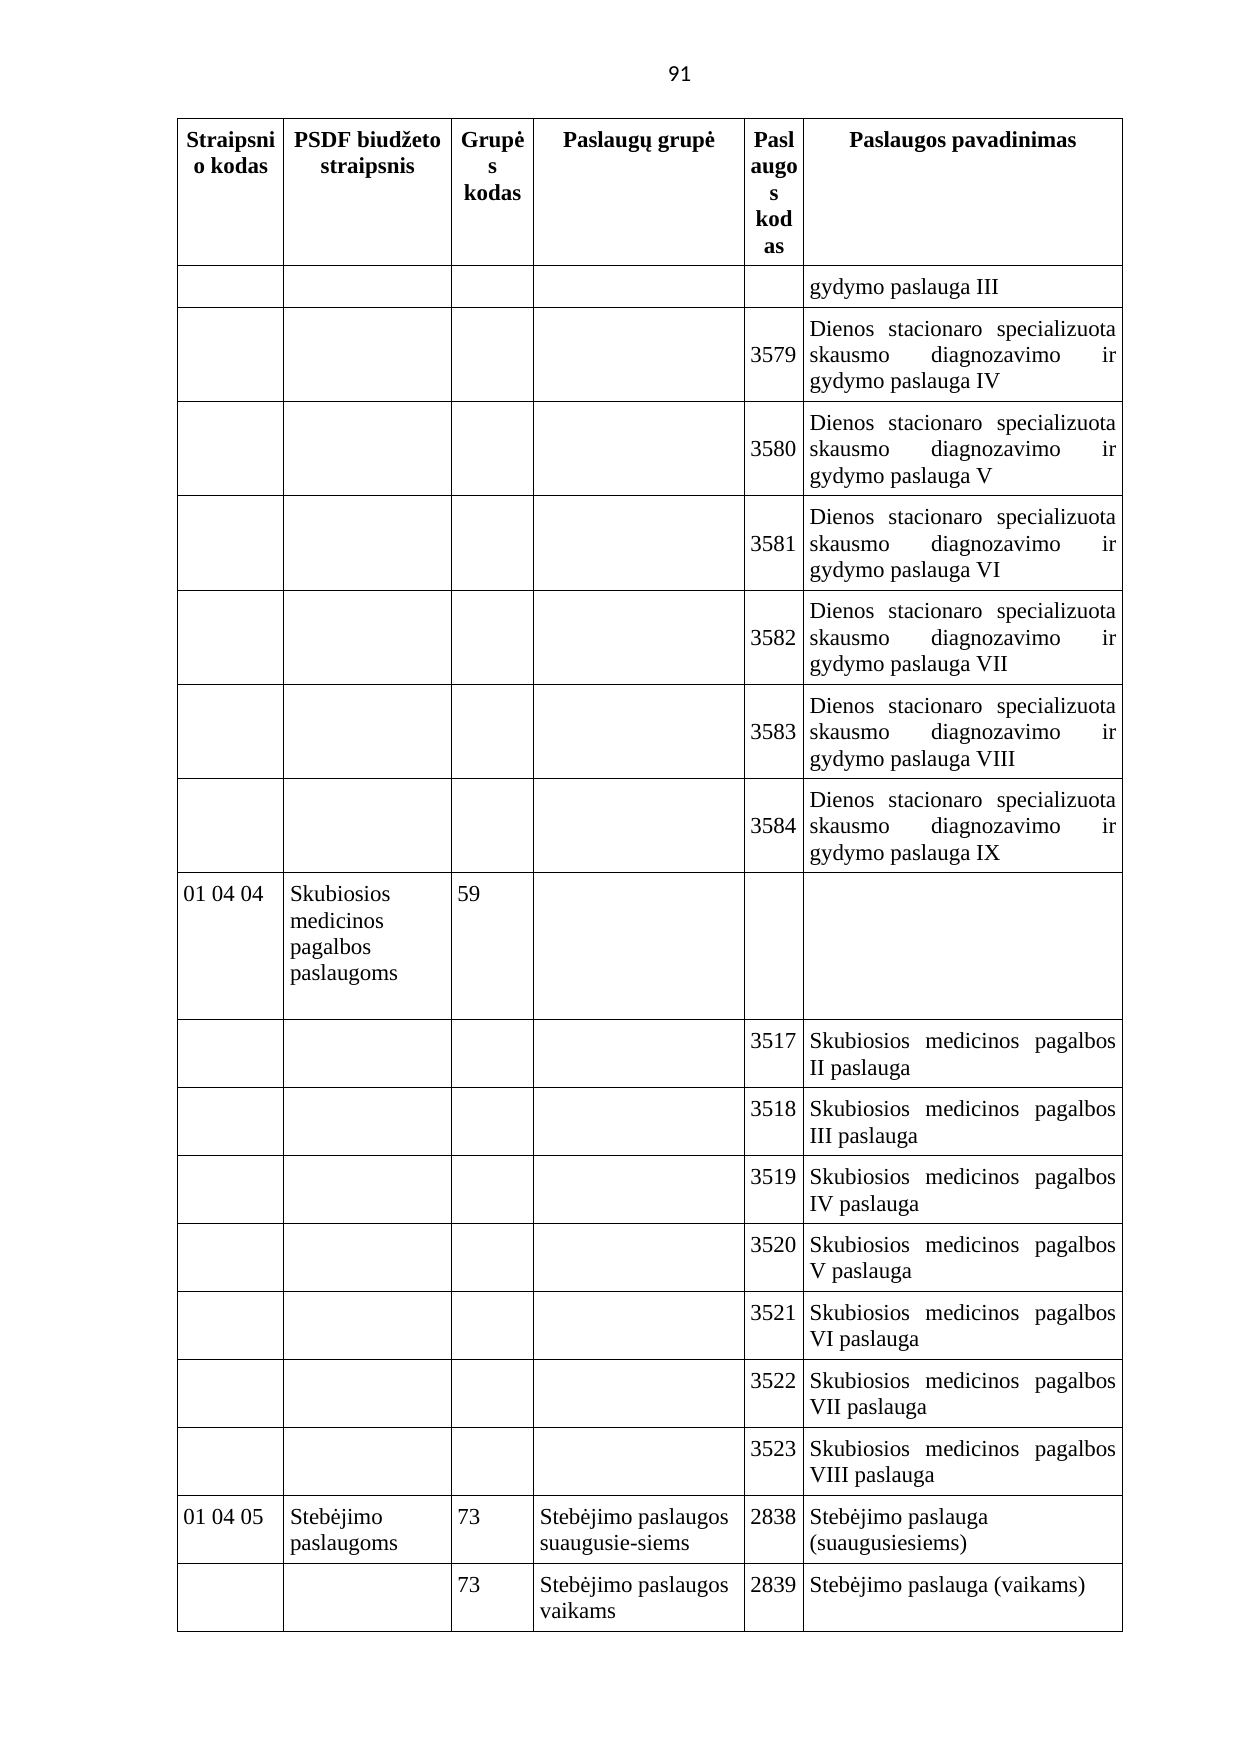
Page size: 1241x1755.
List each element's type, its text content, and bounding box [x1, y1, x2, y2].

table_cell [178, 1156, 283, 1223]
table_cell Stebėjimo paslauga (vaikams) [804, 1564, 1122, 1631]
table_cell [452, 496, 533, 589]
table_cell [284, 1088, 451, 1155]
table_cell [534, 1360, 744, 1427]
table_cell 3517 [745, 1020, 803, 1087]
table_cell [534, 1224, 744, 1291]
table_cell Skubiosios medicinos pagalbos VI paslauga [804, 1292, 1122, 1359]
table_cell [534, 266, 744, 307]
table_header Straipsnio kodas [178, 119, 283, 265]
table_cell [534, 1156, 744, 1223]
table_cell [178, 1428, 283, 1495]
table_cell Skubiosios medicinos pagalbos paslaugoms [284, 873, 451, 1019]
table_cell 3519 [745, 1156, 803, 1223]
table_cell 3582 [745, 591, 803, 684]
table_header PSDF biudžeto straipsnis [284, 119, 451, 265]
table_cell Skubiosios medicinos pagalbos VII paslauga [804, 1360, 1122, 1427]
table_cell Skubiosios medicinos pagalbos IV paslauga [804, 1156, 1122, 1223]
table_cell [452, 1020, 533, 1087]
table_cell [284, 685, 451, 778]
table_cell Dienos stacionaro specializuota skausmo diagnozavimo ir gydymo paslauga VI [804, 496, 1122, 589]
table_cell [452, 1224, 533, 1291]
table_header Grupės kodas [452, 119, 533, 265]
table_cell Skubiosios medicinos pagalbos VIII paslauga [804, 1428, 1122, 1495]
table_cell [534, 308, 744, 401]
table_cell gydymo paslauga III [804, 266, 1122, 307]
table_cell [284, 1428, 451, 1495]
table_cell Dienos stacionaro specializuota skausmo diagnozavimo ir gydymo paslauga VII [804, 591, 1122, 684]
table_cell 2839 [745, 1564, 803, 1631]
table_cell [452, 779, 533, 872]
table_cell 3521 [745, 1292, 803, 1359]
table_cell [284, 402, 451, 495]
table_cell Dienos stacionaro specializuota skausmo diagnozavimo ir gydymo paslauga IX [804, 779, 1122, 872]
table_cell [452, 1428, 533, 1495]
table_cell 3518 [745, 1088, 803, 1155]
table_cell [452, 1088, 533, 1155]
table_cell Dienos stacionaro specializuota skausmo diagnozavimo ir gydymo paslauga IV [804, 308, 1122, 401]
table_cell 3584 [745, 779, 803, 872]
table_cell [178, 1292, 283, 1359]
table_cell [284, 1564, 451, 1631]
table_cell [178, 266, 283, 307]
table_cell Dienos stacionaro specializuota skausmo diagnozavimo ir gydymo paslauga VIII [804, 685, 1122, 778]
table_cell [452, 685, 533, 778]
table_cell [452, 1360, 533, 1427]
table_cell [452, 266, 533, 307]
table_cell [745, 266, 803, 307]
table_cell [534, 1292, 744, 1359]
table_cell 3580 [745, 402, 803, 495]
table_cell Skubiosios medicinos pagalbos II paslauga [804, 1020, 1122, 1087]
table_header Paslaugų grupė [534, 119, 744, 265]
table_cell Skubiosios medicinos pagalbos V paslauga [804, 1224, 1122, 1291]
table_cell [534, 779, 744, 872]
table_cell 3520 [745, 1224, 803, 1291]
table_cell [452, 308, 533, 401]
table_cell [745, 873, 803, 1019]
table_cell Skubiosios medicinos pagalbos III paslauga [804, 1088, 1122, 1155]
table_cell 3522 [745, 1360, 803, 1427]
table_cell [178, 1360, 283, 1427]
table_cell [284, 1020, 451, 1087]
table_cell [178, 1020, 283, 1087]
table_cell [178, 1224, 283, 1291]
table_cell [534, 496, 744, 589]
table_cell [178, 685, 283, 778]
table_cell [284, 308, 451, 401]
table_cell 3581 [745, 496, 803, 589]
table_cell [534, 1020, 744, 1087]
table_cell [284, 1292, 451, 1359]
table_cell [178, 1564, 283, 1631]
table_cell 2838 [745, 1496, 803, 1563]
table_cell 3583 [745, 685, 803, 778]
table_header Paslaugos kodas [745, 119, 803, 265]
table_cell [452, 402, 533, 495]
table_cell [804, 873, 1122, 1019]
table_cell Stebėjimo paslauga (suaugusiesiems) [804, 1496, 1122, 1563]
table_cell [178, 402, 283, 495]
table_cell [452, 591, 533, 684]
table_cell [284, 1360, 451, 1427]
table_cell [178, 779, 283, 872]
table_cell 73 [452, 1564, 533, 1631]
table_cell Dienos stacionaro specializuota skausmo diagnozavimo ir gydymo paslauga V [804, 402, 1122, 495]
table_cell [534, 685, 744, 778]
table_cell [284, 496, 451, 589]
table_cell [284, 591, 451, 684]
table_cell 01 04 05 [178, 1496, 283, 1563]
table_cell [178, 591, 283, 684]
table_cell [534, 402, 744, 495]
table_cell [178, 308, 283, 401]
table_cell [452, 1292, 533, 1359]
table_cell Stebėjimo paslaugos suaugusie-siems [534, 1496, 744, 1563]
table_cell 01 04 04 [178, 873, 283, 1019]
table_cell [534, 591, 744, 684]
table_cell 3523 [745, 1428, 803, 1495]
table_cell 3579 [745, 308, 803, 401]
table_cell [284, 779, 451, 872]
table_cell [284, 1156, 451, 1223]
table_cell Stebėjimo paslaugos vaikams [534, 1564, 744, 1631]
table_cell [178, 1088, 283, 1155]
table_cell [284, 1224, 451, 1291]
table_cell [534, 1428, 744, 1495]
table_cell [452, 1156, 533, 1223]
table_cell 73 [452, 1496, 533, 1563]
table_header Paslaugos pavadinimas [804, 119, 1122, 265]
table_cell Stebėjimo paslaugoms [284, 1496, 451, 1563]
table_cell [178, 496, 283, 589]
table_cell [534, 1088, 744, 1155]
table_cell [534, 873, 744, 1019]
table_cell 59 [452, 873, 533, 1019]
table_cell [284, 266, 451, 307]
